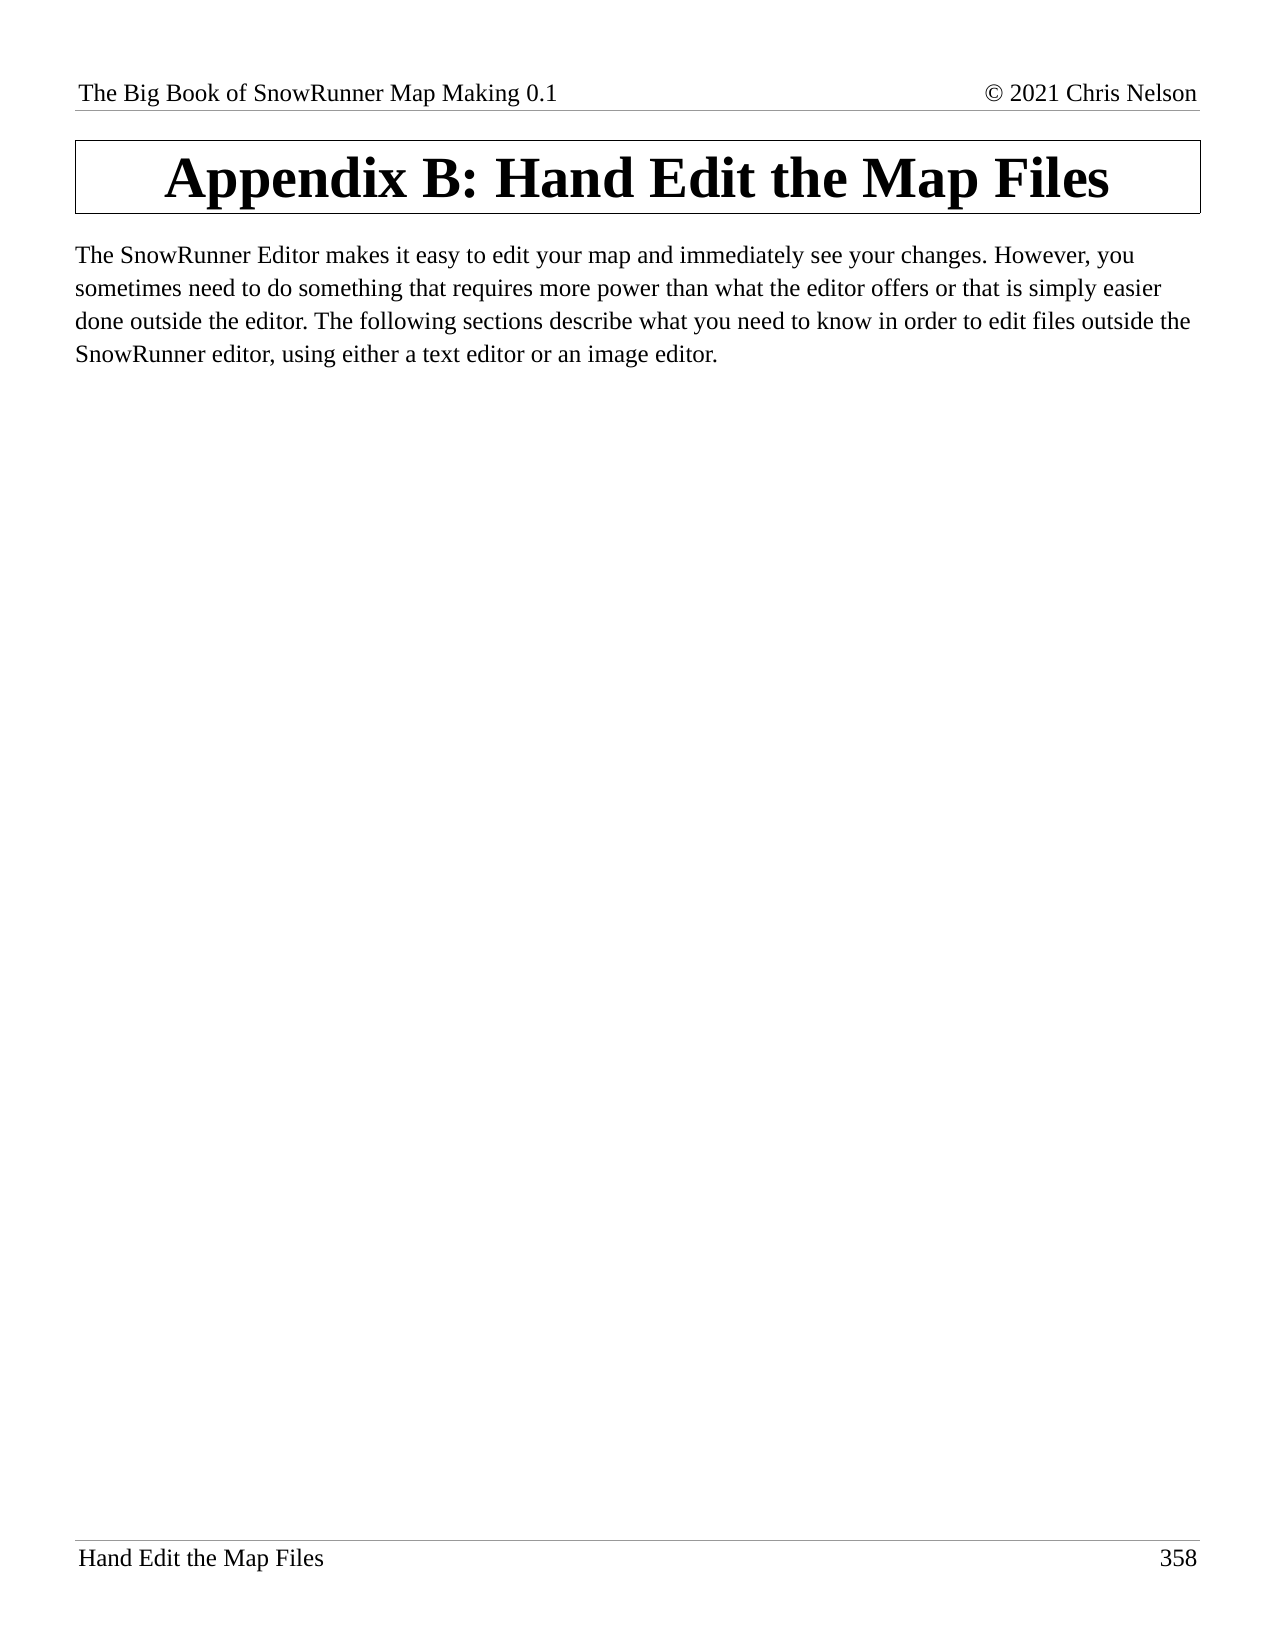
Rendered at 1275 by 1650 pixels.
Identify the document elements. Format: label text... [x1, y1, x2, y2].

text The SnowRunner Editor makes it easy to edit your map and immediately see your changes. However, you sometimes need to do something that requires more power than what the editor offers or that is simply easier done outside the editor. The following sections describe what you need to know in order to edit files outside the SnowRunner editor, using either a text editor or an image editor. [75, 240, 1200, 368]
subtitle Hand Edit the Map Files [76, 141, 1200, 213]
